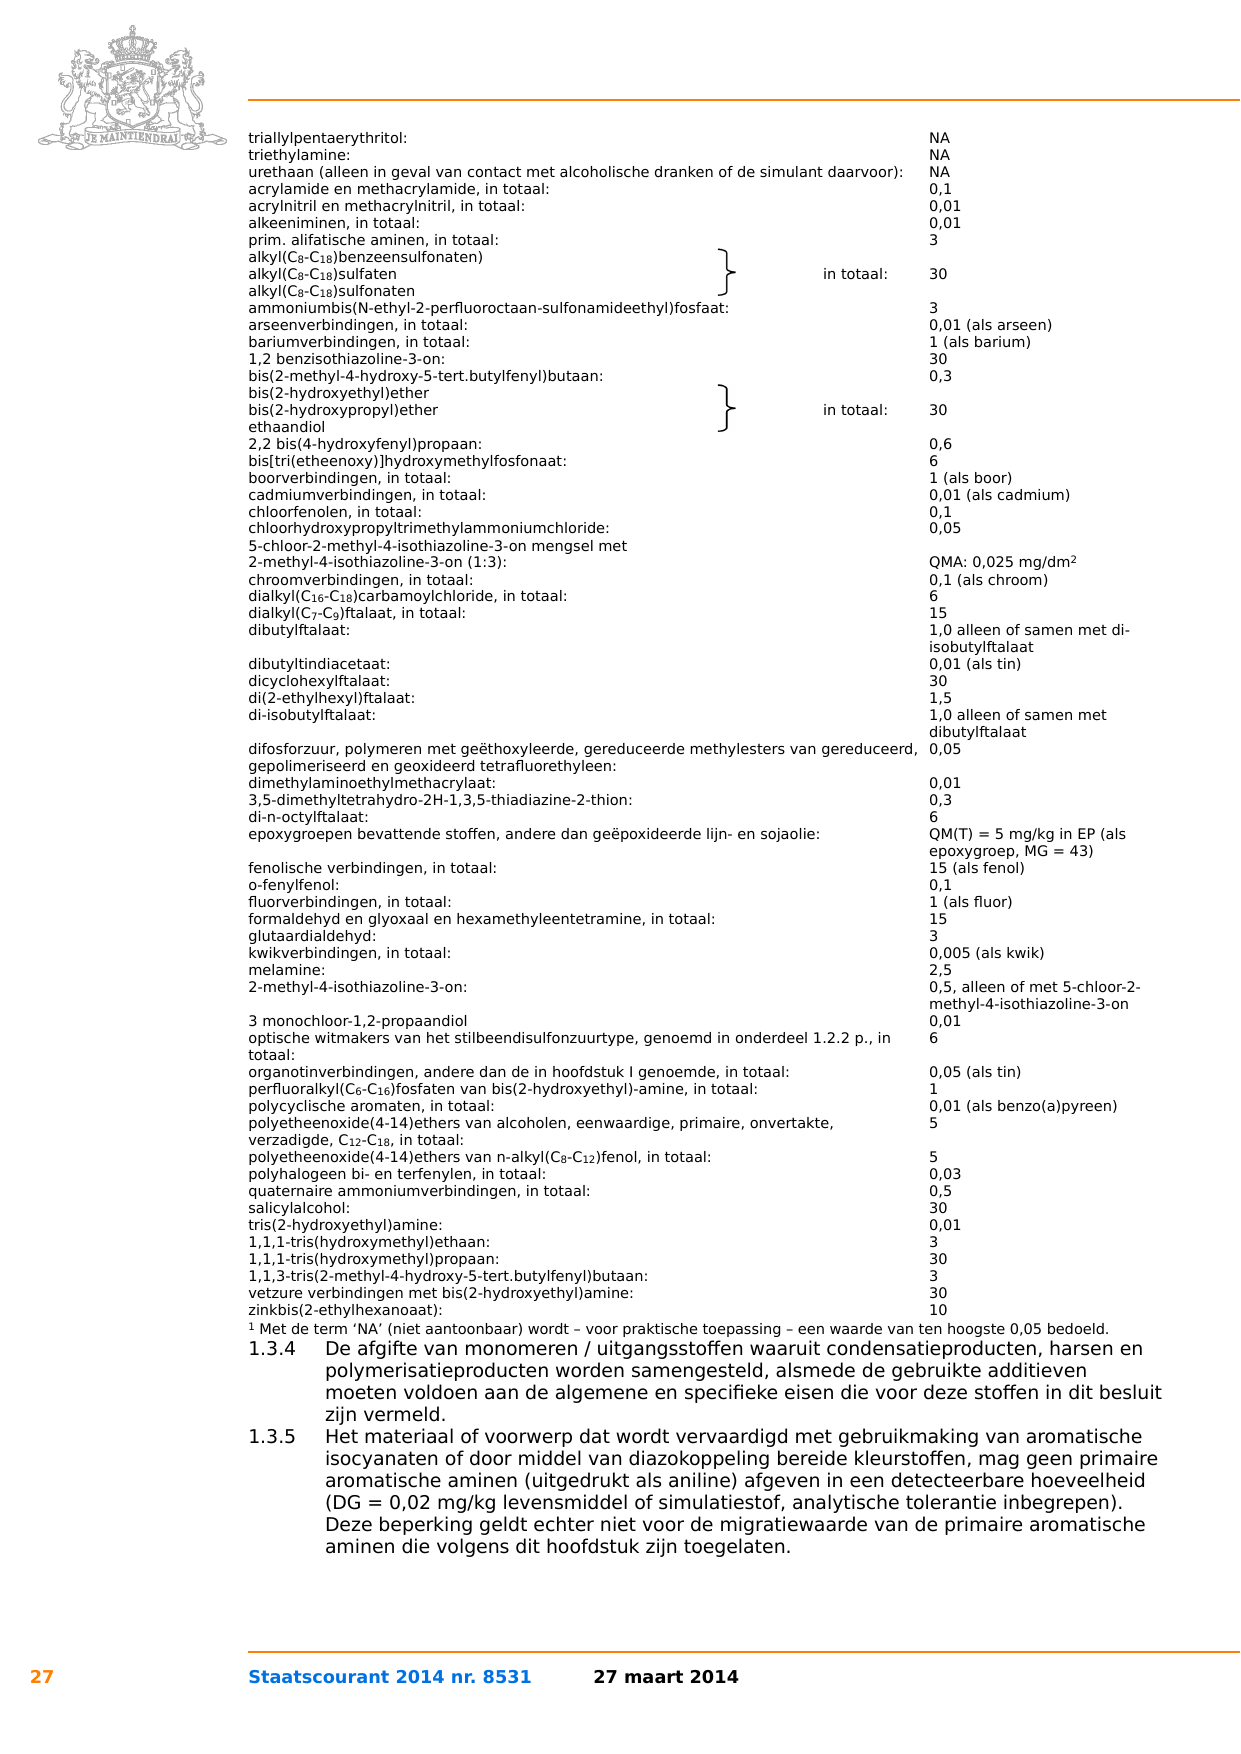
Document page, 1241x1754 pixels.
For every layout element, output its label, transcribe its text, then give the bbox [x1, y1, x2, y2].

table_cell 0,01 [923, 215, 1163, 232]
table_cell 1 (als fluor) [923, 894, 1163, 911]
table_cell perfluoralkyl(C6-C16)fosfaten van bis(2-hydroxyethyl)-amine, in totaal: [248, 1081, 923, 1098]
table_cell NA [923, 164, 1163, 181]
table_cell o-fenylfenol: [248, 877, 923, 894]
table_cell 1 [923, 1081, 1163, 1098]
table_cell 3 [923, 232, 1163, 249]
table_cell dicyclohexylftalaat: [248, 673, 923, 690]
table_cell 0,03 [923, 1166, 1163, 1183]
table_cell 2,5 [923, 962, 1163, 979]
table_cell zinkbis(2-ethylhexanoaat): [248, 1301, 923, 1318]
picture [717, 384, 736, 432]
table_cell 5 [923, 1149, 1163, 1166]
table_cell 0,1 [923, 181, 1163, 198]
table_cell 0,05 [923, 520, 1163, 537]
table_cell 1 (als boor) [923, 470, 1163, 486]
table_cell [923, 385, 1163, 402]
table_cell alkeeniminen, in totaal: [248, 215, 923, 232]
table_cell 1,0 alleen of samen met di-isobutylftalaat [923, 622, 1163, 656]
table_cell di(2-ethylhexyl)ftalaat: [248, 690, 923, 707]
picture [717, 248, 736, 296]
table_cell 0,1 [923, 877, 1163, 894]
table_cell salicylalcohol: [248, 1200, 923, 1217]
table_cell 5 [923, 1115, 1163, 1149]
table_cell 30 [923, 266, 1163, 283]
table_cell 3 [923, 1268, 1163, 1284]
table_cell 1,2 benzisothiazoline-3-on: [248, 351, 923, 368]
table_cell ammoniumbis(N-ethyl-2-perfluoroctaan-sulfonamideethyl)fosfaat: [248, 300, 923, 317]
table_cell di-isobutylftalaat: [248, 707, 923, 741]
table_cell 0,1 (als chroom) [923, 571, 1163, 588]
table_cell 0,1 [923, 504, 1163, 520]
table_cell [817, 249, 923, 266]
table_cell 1 (als barium) [923, 334, 1163, 351]
table_cell acrylamide en methacrylamide, in totaal: [248, 181, 923, 198]
table_cell 0,01 (als cadmium) [923, 486, 1163, 503]
table_cell 0,01 (als arseen) [923, 317, 1163, 334]
table_cell NA [923, 130, 1163, 147]
table_cell 6 [923, 1030, 1163, 1064]
table_cell 30 [923, 1285, 1163, 1301]
table_cell 0,01 (als benzo(a)pyreen) [923, 1098, 1163, 1115]
table_cell 1,0 alleen of samen met dibutylftalaat [923, 707, 1163, 741]
table_cell alkyl(C8-C18)sulfonaten [248, 283, 712, 300]
table_cell QMA: 0,025 mg/dm2 [923, 554, 1163, 571]
table_cell 2-methyl-4-isothiazoline-3-on: [248, 979, 923, 1013]
table_cell dialkyl(C16-C18)carbamoylchloride, in totaal: [248, 588, 923, 605]
table_cell 0,005 (als kwik) [923, 945, 1163, 962]
table_cell bis(2-methyl-4-hydroxy-5-tert.butylfenyl)butaan: [248, 368, 923, 384]
table_cell dialkyl(C7-C9)ftalaat, in totaal: [248, 605, 923, 622]
table_cell bis(2-hydroxyethyl)ether [248, 385, 712, 402]
table_cell 30 [923, 351, 1163, 368]
table_cell fluorverbindingen, in totaal: [248, 894, 923, 911]
table_cell 3 [923, 1234, 1163, 1251]
table_cell [817, 283, 923, 300]
table_cell 0,3 [923, 368, 1163, 384]
table_cell dibutylftalaat: [248, 622, 923, 656]
table_cell fenolische verbindingen, in totaal: [248, 860, 923, 877]
table_cell optische witmakers van het stilbeendisulfonzuurtype, genoemd in onderdeel 1.2.2 p., in totaal: [248, 1030, 923, 1064]
table_cell 0,3 [923, 792, 1163, 809]
table_cell epoxygroepen bevattende stoffen, andere dan geëpoxideerde lijn- en sojaolie: [248, 826, 923, 860]
table_cell 10 [923, 1301, 1163, 1318]
table_cell [923, 249, 1163, 266]
table_cell polyetheenoxide(4-14)ethers van n-alkyl(C8-C12)fenol, in totaal: [248, 1149, 923, 1166]
table_cell boorverbindingen, in totaal: [248, 470, 923, 486]
table_cell polycyclische aromaten, in totaal: [248, 1098, 923, 1115]
table_cell 0,01 [923, 1217, 1163, 1233]
table_cell 0,05 [923, 741, 1163, 775]
table_cell melamine: [248, 962, 923, 979]
table_cell bis[tri(etheenoxy)]hydroxymethylfosfonaat: [248, 453, 923, 469]
table_cell tris(2-hydroxyethyl)amine: [248, 1217, 923, 1233]
table_cell 0,01 [923, 775, 1163, 792]
table_cell polyetheenoxide(4-14)ethers van alcoholen, eenwaardige, primaire, onvertakte, verzadigde, C12-C18, in totaal: [248, 1115, 923, 1149]
table_cell 1,1,3-tris(2-methyl-4-hydroxy-5-tert.butylfenyl)butaan: [248, 1268, 923, 1284]
table_cell 0,5, alleen of met 5-chloor-2-methyl-4-isothiazoline-3-on [923, 979, 1163, 1013]
table_cell 1 Met de term ‘NA’ (niet aantoonbaar) wordt – voor praktische toepassing – een waarde van ten hoogste 0,05 bedoeld. [248, 1319, 1163, 1338]
table_cell [817, 385, 923, 402]
table_cell [712, 385, 817, 436]
table_cell difosforzuur, polymeren met geëthoxyleerde, gereduceerde methylesters van gereduceerd, gepolimeriseerd en geoxideerd tetrafluorethyleen: [248, 741, 923, 775]
table_cell glutaardialdehyd: [248, 928, 923, 945]
table_cell organotinverbindingen, andere dan de in hoofdstuk I genoemde, in totaal: [248, 1064, 923, 1081]
table_cell 1,1,1-tris(hydroxymethyl)ethaan: [248, 1234, 923, 1251]
table_cell kwikverbindingen, in totaal: [248, 945, 923, 962]
table_cell bis(2-hydroxypropyl)ether ethaandiol [248, 402, 712, 436]
table_cell vetzure verbindingen met bis(2-hydroxyethyl)amine: [248, 1285, 923, 1301]
table_cell formaldehyd en glyoxaal en hexamethyleentetramine, in totaal: [248, 911, 923, 928]
table_cell 0,5 [923, 1183, 1163, 1199]
table_cell 1,1,1-tris(hydroxymethyl)propaan: [248, 1251, 923, 1267]
table_cell 1,5 [923, 690, 1163, 707]
table_cell QM(T) = 5 mg/kg in EP (als epoxygroep, MG = 43) [923, 826, 1163, 860]
table_cell 30 [923, 673, 1163, 690]
table_cell 2-methyl-4-isothiazoline-3-on (1:3): [248, 554, 923, 571]
table_cell chroomverbindingen, in totaal: [248, 571, 923, 588]
table_cell 0,01 [923, 198, 1163, 215]
table_cell 30 [923, 1251, 1163, 1267]
table_cell 3,5-dimethyltetrahydro-2H-1,3,5-thiadiazine-2-thion: [248, 792, 923, 809]
table_cell 15 [923, 605, 1163, 622]
table_cell 3 monochloor-1,2-propaandiol [248, 1013, 923, 1030]
table_cell in totaal: [817, 266, 923, 283]
table_cell in totaal: [817, 402, 923, 436]
table_cell [923, 538, 1163, 554]
table_cell 2,2 bis(4-hydroxyfenyl)propaan: [248, 436, 923, 452]
table_cell 3 [923, 928, 1163, 945]
table_cell dibutyltindiacetaat: [248, 656, 923, 673]
table_cell 3 [923, 300, 1163, 317]
table_cell 6 [923, 588, 1163, 605]
table_cell triethylamine: [248, 147, 923, 164]
table_cell 0,01 (als tin) [923, 656, 1163, 673]
table_cell 15 (als fenol) [923, 860, 1163, 877]
table_cell prim. alifatische aminen, in totaal: [248, 232, 923, 249]
table_cell 30 [923, 1200, 1163, 1217]
text 1.3.4 De afgifte van monomeren / uitgangsstoffen waaruit condensatieproducten, harsen en polymerisatieproducten worden samengesteld, alsmede de gebruikte additieven moeten voldoen aan de algemene en specifieke eisen die voor deze stoffen in dit besluit zijn vermeld. [248, 1338, 1163, 1426]
table_cell 6 [923, 453, 1163, 469]
table_cell 6 [923, 809, 1163, 826]
table_cell 15 [923, 911, 1163, 928]
picture [38, 25, 227, 150]
table_cell 0,6 [923, 436, 1163, 452]
table_cell arseenverbindingen, in totaal: [248, 317, 923, 334]
table_cell alkyl(C8-C18)sulfaten [248, 266, 712, 283]
table_cell quaternaire ammoniumverbindingen, in totaal: [248, 1183, 923, 1199]
table_cell polyhalogeen bi- en terfenylen, in totaal: [248, 1166, 923, 1183]
table_cell NA [923, 147, 1163, 164]
table_cell 5-chloor-2-methyl-4-isothiazoline-3-on mengsel met [248, 538, 923, 554]
table_cell dimethylaminoethylmethacrylaat: [248, 775, 923, 792]
table_cell chloorfenolen, in totaal: [248, 504, 923, 520]
table_cell 0,01 [923, 1013, 1163, 1030]
table_cell urethaan (alleen in geval van contact met alcoholische dranken of de simulant daarvoor): [248, 164, 923, 181]
text 1.3.5 Het materiaal of voorwerp dat wordt vervaardigd met gebruikmaking van aromatische isocyanaten of door middel van diazokoppeling bereide kleurstoffen, mag geen primaire aromatische aminen (uitgedrukt als aniline) afgeven in een detecteerbare hoeveelheid (DG = 0,02 mg/kg levensmiddel of simulatiestof, analytische tolerantie inbegrepen). Deze beperking geldt echter niet voor de migratiewaarde van de primaire aromatische aminen die volgens dit hoofdstuk zijn toegelaten. [248, 1426, 1163, 1558]
table_cell [712, 249, 817, 300]
table_cell 0,05 (als tin) [923, 1064, 1163, 1081]
table_cell bariumverbindingen, in totaal: [248, 334, 923, 351]
table_cell alkyl(C8-C18)benzeensulfonaten) [248, 249, 712, 266]
table_cell 30 [923, 402, 1163, 436]
table_cell chloorhydroxypropyltrimethylammoniumchloride: [248, 520, 923, 537]
table_cell [923, 283, 1163, 300]
table_cell triallylpentaerythritol: [248, 130, 923, 147]
table_cell acrylnitril en methacrylnitril, in totaal: [248, 198, 923, 215]
table_cell cadmiumverbindingen, in totaal: [248, 486, 923, 503]
table_cell di-n-octylftalaat: [248, 809, 923, 826]
